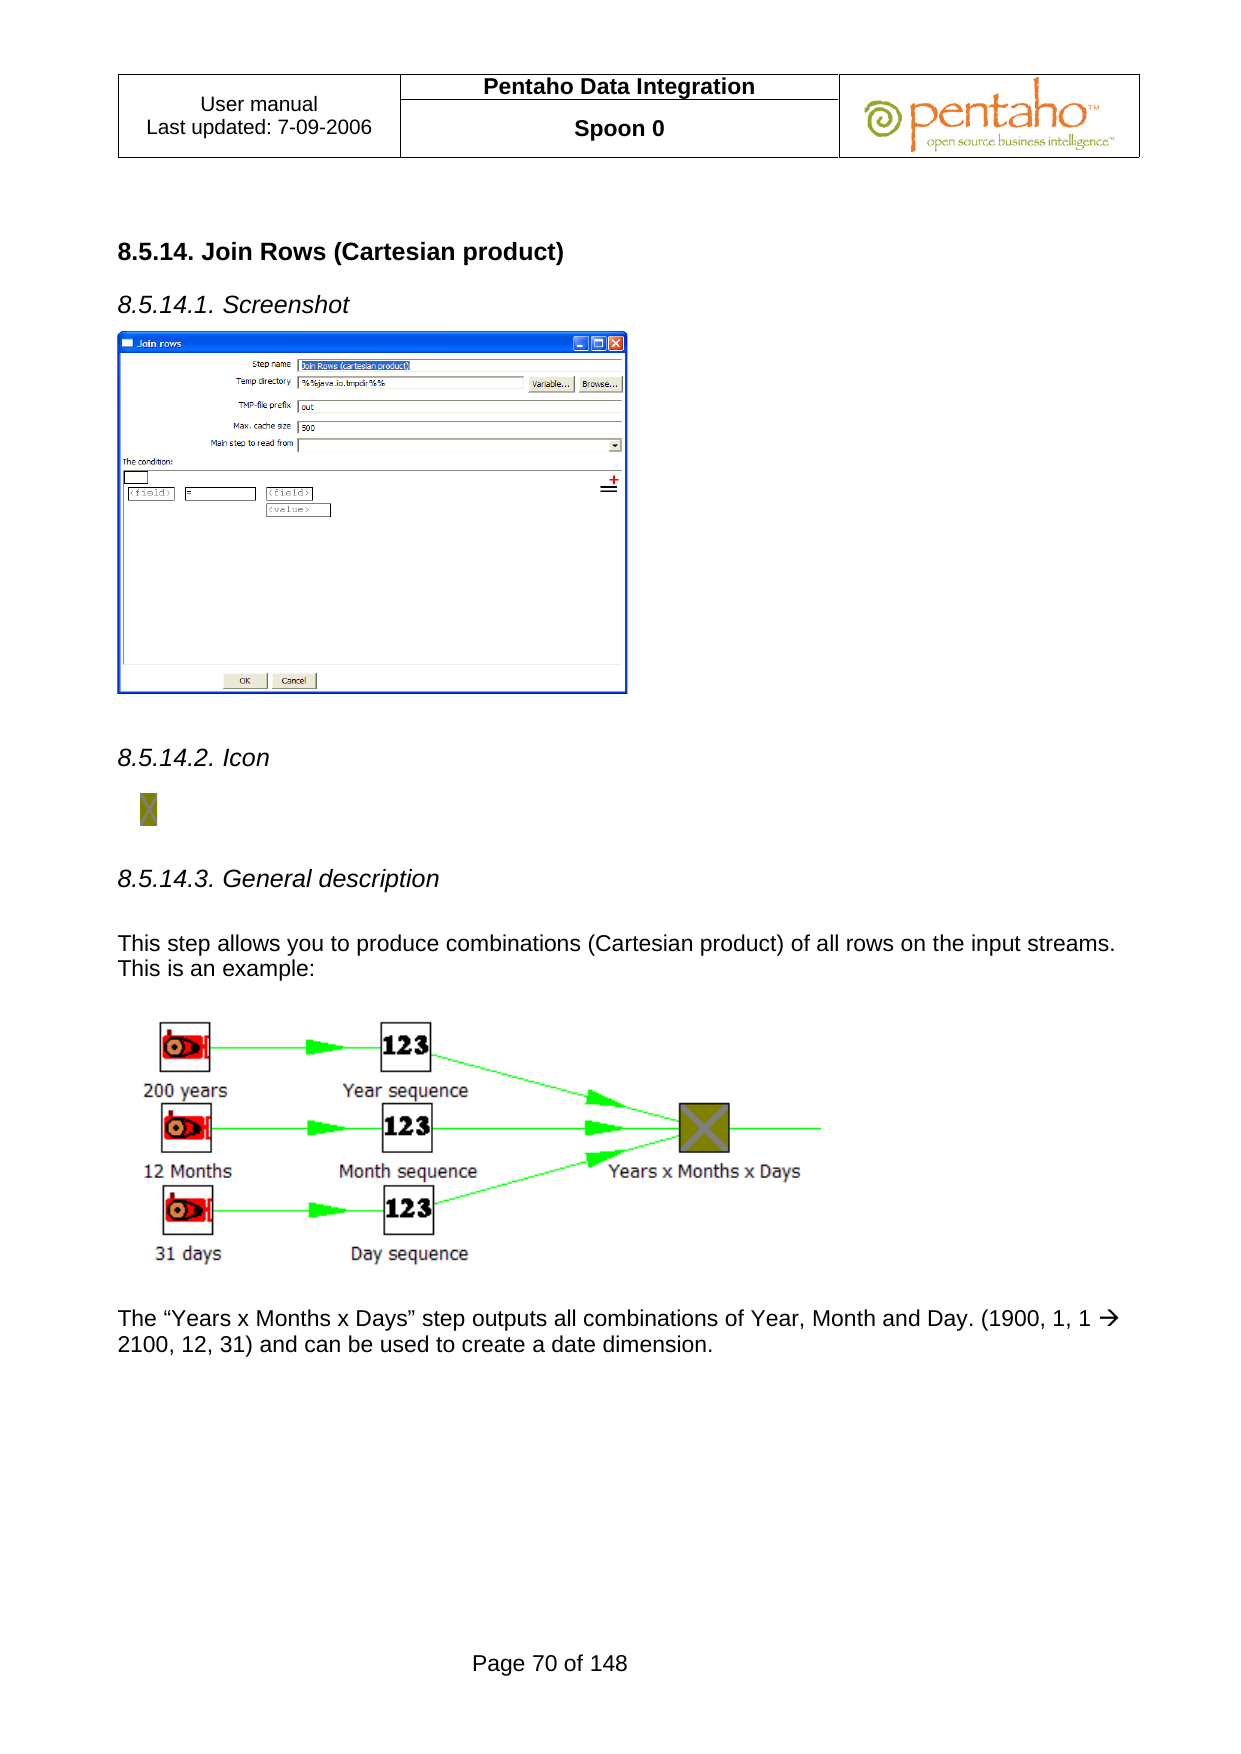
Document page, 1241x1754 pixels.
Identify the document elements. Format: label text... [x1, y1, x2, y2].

picture [140, 793, 158, 826]
picture [117, 331, 628, 694]
subtitle General description [117, 864, 1137, 892]
picture [133, 1016, 821, 1272]
subtitle Screenshot [117, 291, 1137, 319]
text The “Years x Months x Days” step outputs all combinations of Year, Month and Day. (1900, 1, 1  2100, 12, 31) and can be used to create a date dimension. [117, 1306, 1137, 1357]
text This step allows you to produce combinations (Cartesian product) of all rows on the input streams. [117, 930, 1137, 956]
subtitle Join Rows (Cartesian product) [117, 238, 1137, 266]
text This is an example: [117, 956, 1137, 981]
subtitle Icon [117, 744, 1137, 772]
